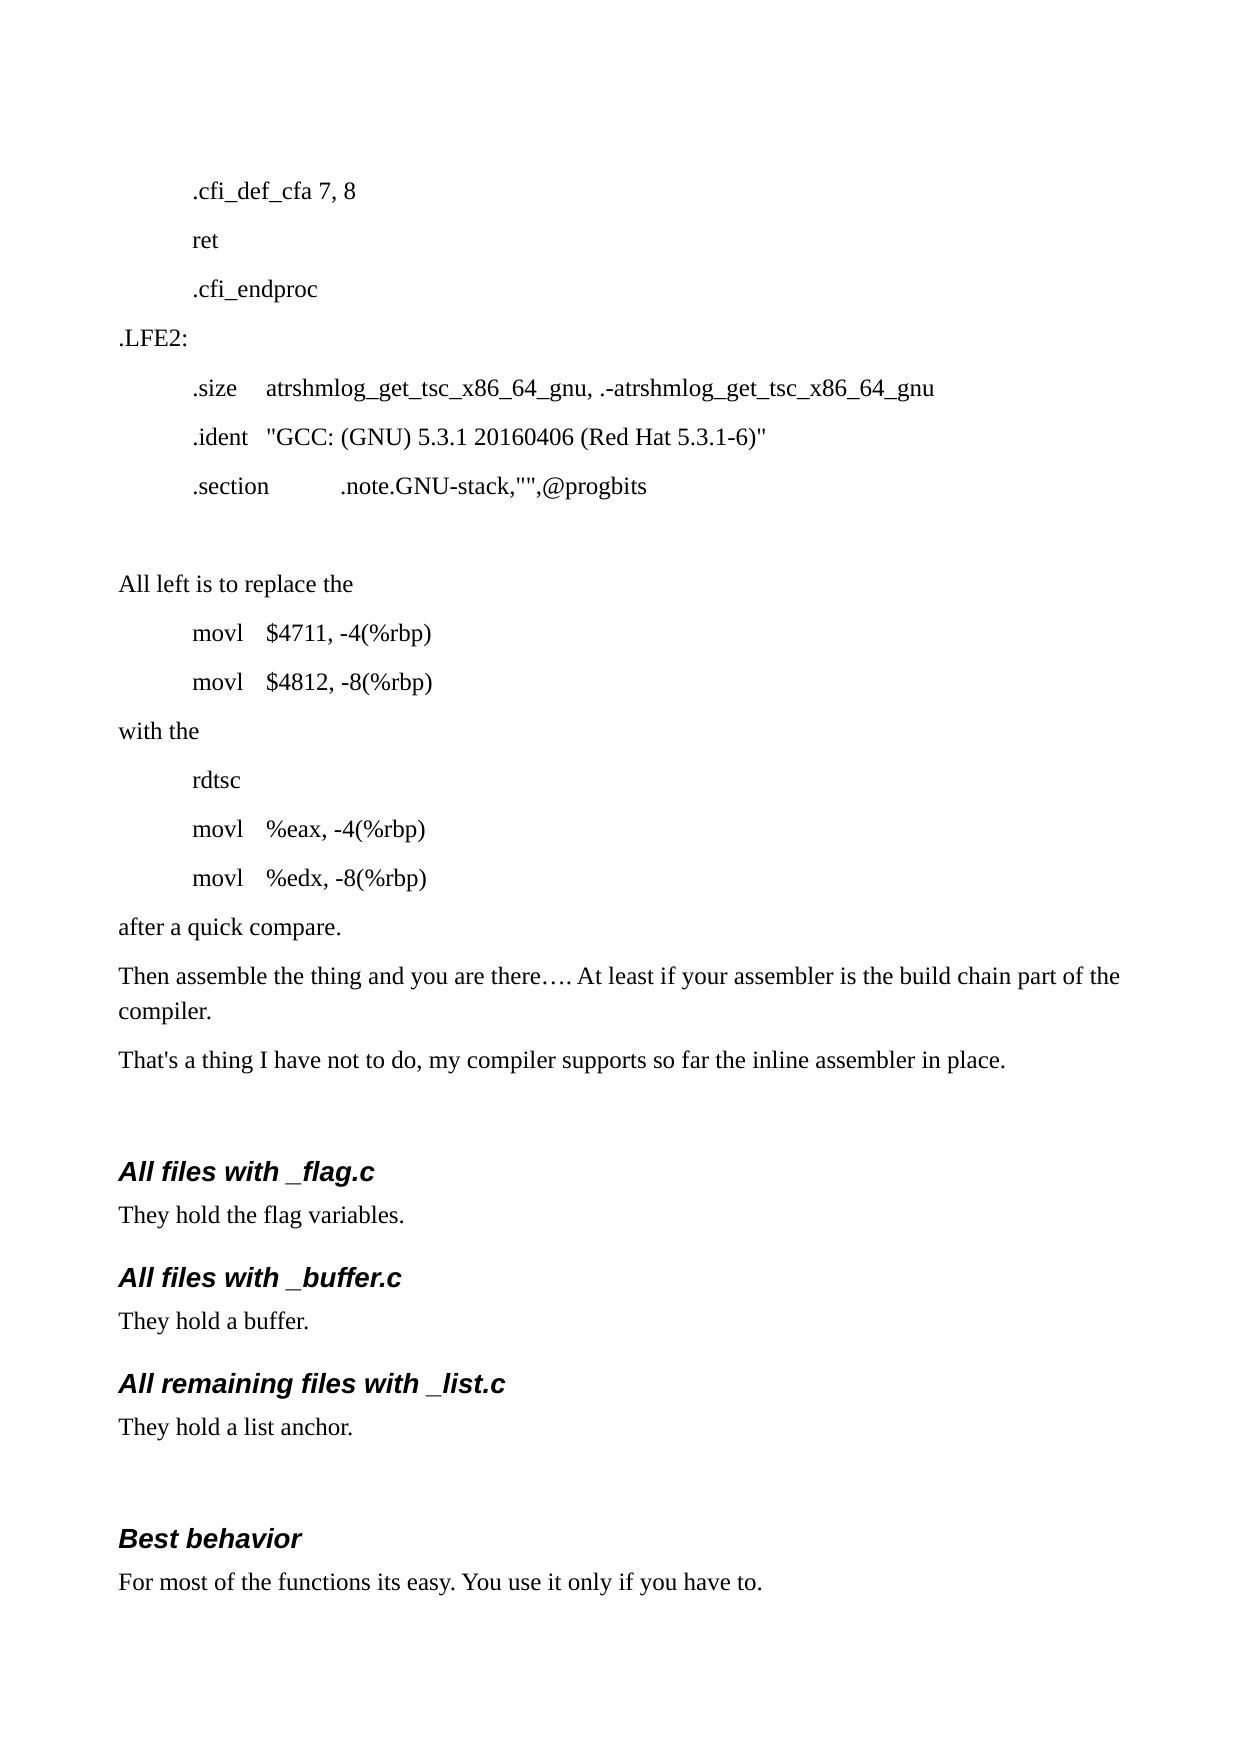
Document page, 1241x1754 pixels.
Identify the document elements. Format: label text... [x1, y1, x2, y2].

text movl $4812, -8(%rbp) [118, 667, 1122, 696]
text .section .note.GNU-stack,"",@progbits [118, 471, 1122, 499]
text after a quick compare. [118, 912, 1122, 941]
text ret [118, 225, 1122, 254]
text They hold a list anchor. [118, 1412, 1122, 1441]
text .size atrshmlog_get_tsc_x86_64_gnu, .-atrshmlog_get_tsc_x86_64_gnu [118, 373, 1122, 401]
subtitle All files with _buffer.c [118, 1261, 1122, 1293]
text They hold a buffer. [118, 1306, 1122, 1334]
subtitle Best behavior [118, 1522, 1122, 1554]
text with the [118, 716, 1122, 745]
text rdtsc [118, 765, 1122, 794]
text .ident "GCC: (GNU) 5.3.1 20160406 (Red Hat 5.3.1-6)" [118, 422, 1122, 450]
text movl %eax, -4(%rbp) [118, 814, 1122, 843]
text .LFE2: [118, 323, 1122, 352]
text movl %edx, -8(%rbp) [118, 863, 1122, 892]
text They hold the flag variables. [118, 1200, 1122, 1229]
subtitle All remaining files with _list.c [118, 1367, 1122, 1399]
text All left is to replace the [118, 569, 1122, 598]
text .cfi_def_cfa 7, 8 [118, 176, 1122, 205]
text That's a thing I have not to do, my compiler supports so far the inline assembler in place. [118, 1045, 1122, 1074]
text movl $4711, -4(%rbp) [118, 618, 1122, 647]
text For most of the functions its easy. You use it only if you have to. [118, 1567, 1122, 1596]
text Then assemble the thing and you are there…. At least if your assembler is the build chain part of the compiler. [118, 961, 1122, 1024]
subtitle All files with _flag.c [118, 1156, 1122, 1187]
text .cfi_endproc [118, 274, 1122, 303]
